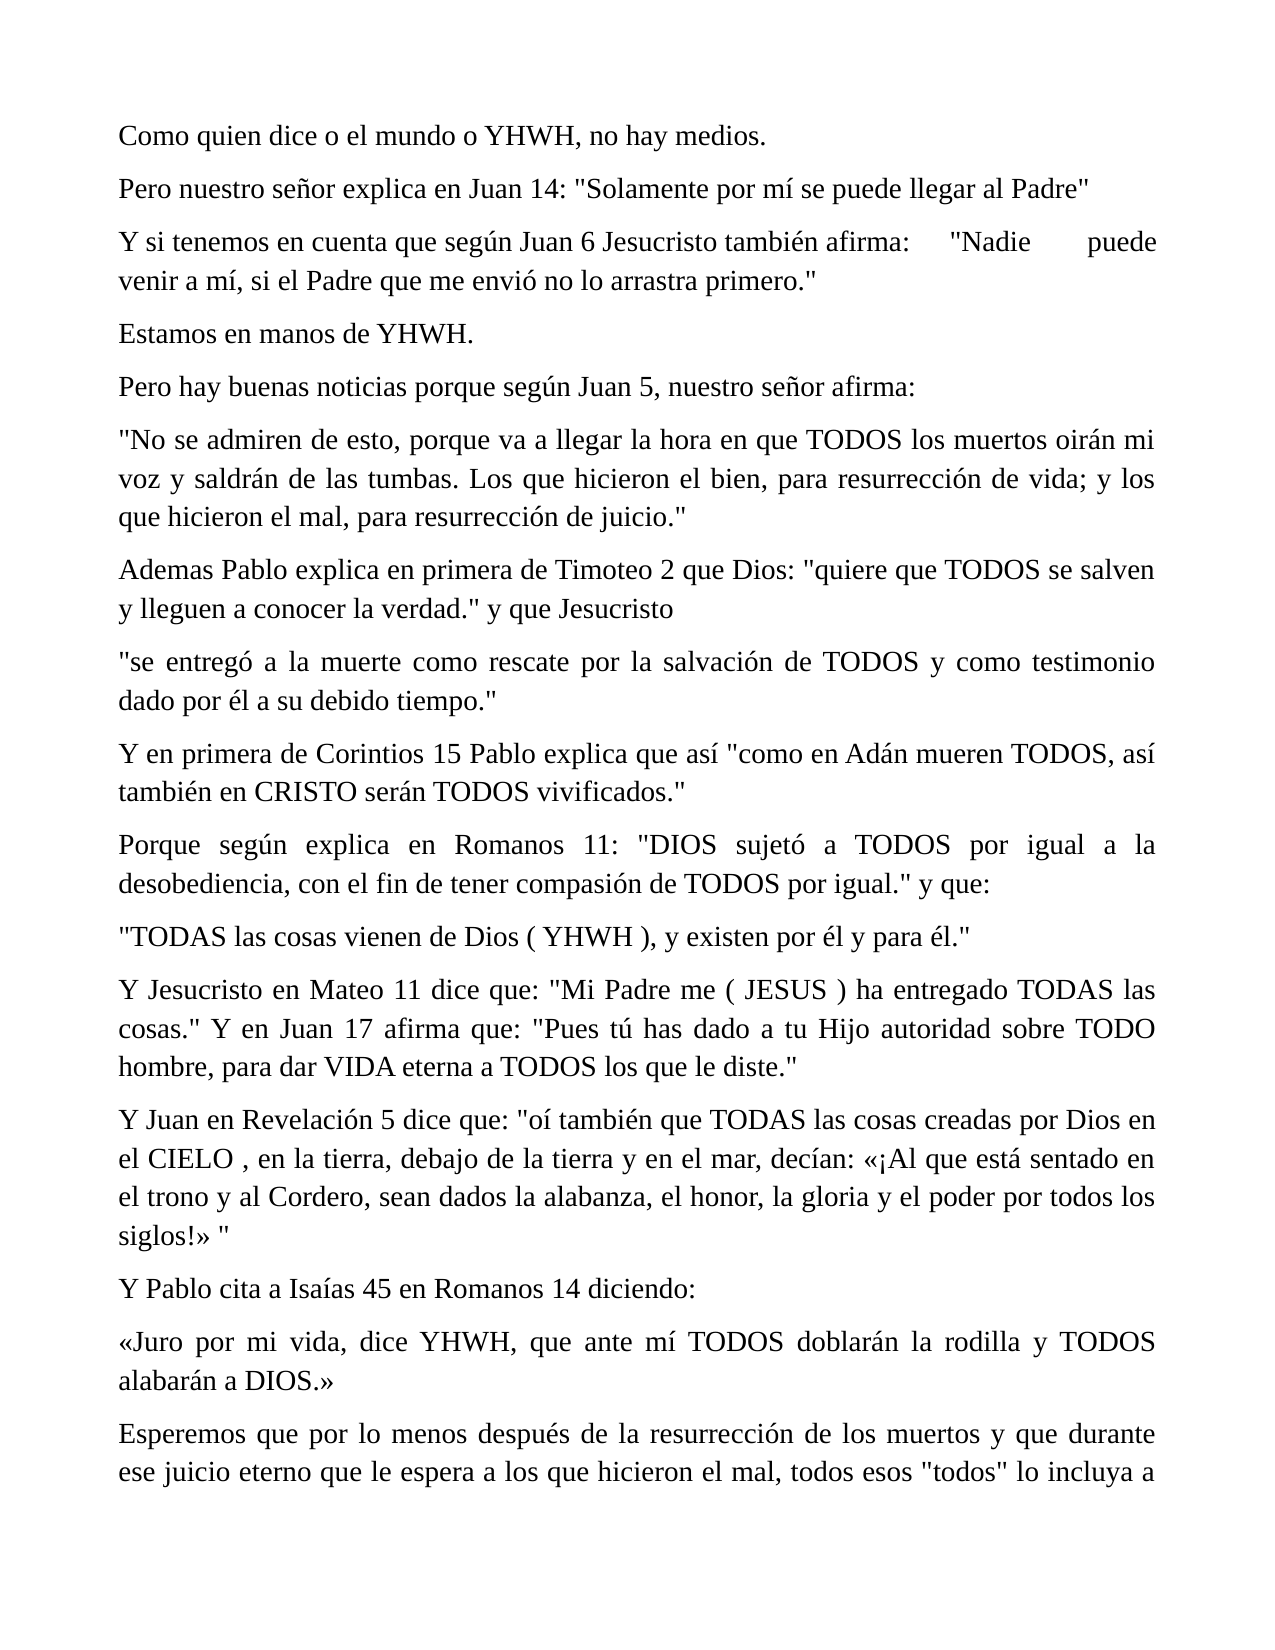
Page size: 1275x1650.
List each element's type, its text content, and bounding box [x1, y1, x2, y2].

text "se entregó a la muerte como rescate por la salvación de TODOS y como testimonio dado por él a su debido tiempo." [118, 644, 1157, 716]
text "TODAS las cosas vienen de Dios ( YHWH ), y existen por él y para él." [118, 919, 1157, 953]
text Como quien dice o el mundo o YHWH, no hay medios. [118, 118, 1157, 152]
text "No se admiren de esto, porque va a llegar la hora en que TODOS los muertos oirán mi voz y saldrán de las tumbas. Los que hicieron el bien, para resurrección de vida; y los que hicieron el mal, para resurrección de juicio." [118, 422, 1157, 533]
text Y en primera de Corintios 15 Pablo explica que así "como en Adán mueren TODOS, así también en CRISTO serán TODOS vivificados." [118, 736, 1157, 808]
text Esperemos que por lo menos después de la resurrección de los muertos y que durante ese juicio eterno que le espera a los que hicieron el mal, todos esos "todos" lo incluya a [118, 1416, 1157, 1488]
text Pero nuestro señor explica en Juan 14: "Solamente por mí se puede llegar al Padre" [118, 171, 1157, 205]
text Y Jesucristo en Mateo 11 dice que: "Mi Padre me ( JESUS ) ha entregado TODAS las cosas." Y en Juan 17 afirma que: "Pues tú has dado a tu Hijo autoridad sobre TODO hombre, para dar VIDA eterna a TODOS los que le diste." [118, 972, 1157, 1083]
text Y Pablo cita a Isaías 45 en Romanos 14 diciendo: [118, 1271, 1157, 1305]
text Y si tenemos en cuenta que según Juan 6 Jesucristo también afirma: "Nadie puede venir a mí, si el Padre que me envió no lo arrastra primero." [118, 224, 1157, 296]
text «Juro por mi vida, dice YHWH, que ante mí TODOS doblarán la rodilla y TODOS alabarán a DIOS.» [118, 1324, 1157, 1396]
text Porque según explica en Romanos 11: "DIOS sujetó a TODOS por igual a la desobediencia, con el fin de tener compasión de TODOS por igual." y que: [118, 827, 1157, 899]
text Estamos en manos de YHWH. [118, 316, 1157, 349]
text Pero hay buenas noticias porque según Juan 5, nuestro señor afirma: [118, 369, 1157, 403]
text Y Juan en Revelación 5 dice que: "oí también que TODAS las cosas creadas por Dios en el CIELO , en la tierra, debajo de la tierra y en el mar, decían: «¡Al que está sentado en el trono y al Cordero, sean dados la alabanza, el honor, la gloria y el poder por todos los siglos!» " [118, 1102, 1157, 1252]
text Ademas Pablo explica en primera de Timoteo 2 que Dios: "quiere que TODOS se salven y lleguen a conocer la verdad." y que Jesucristo [118, 552, 1157, 624]
